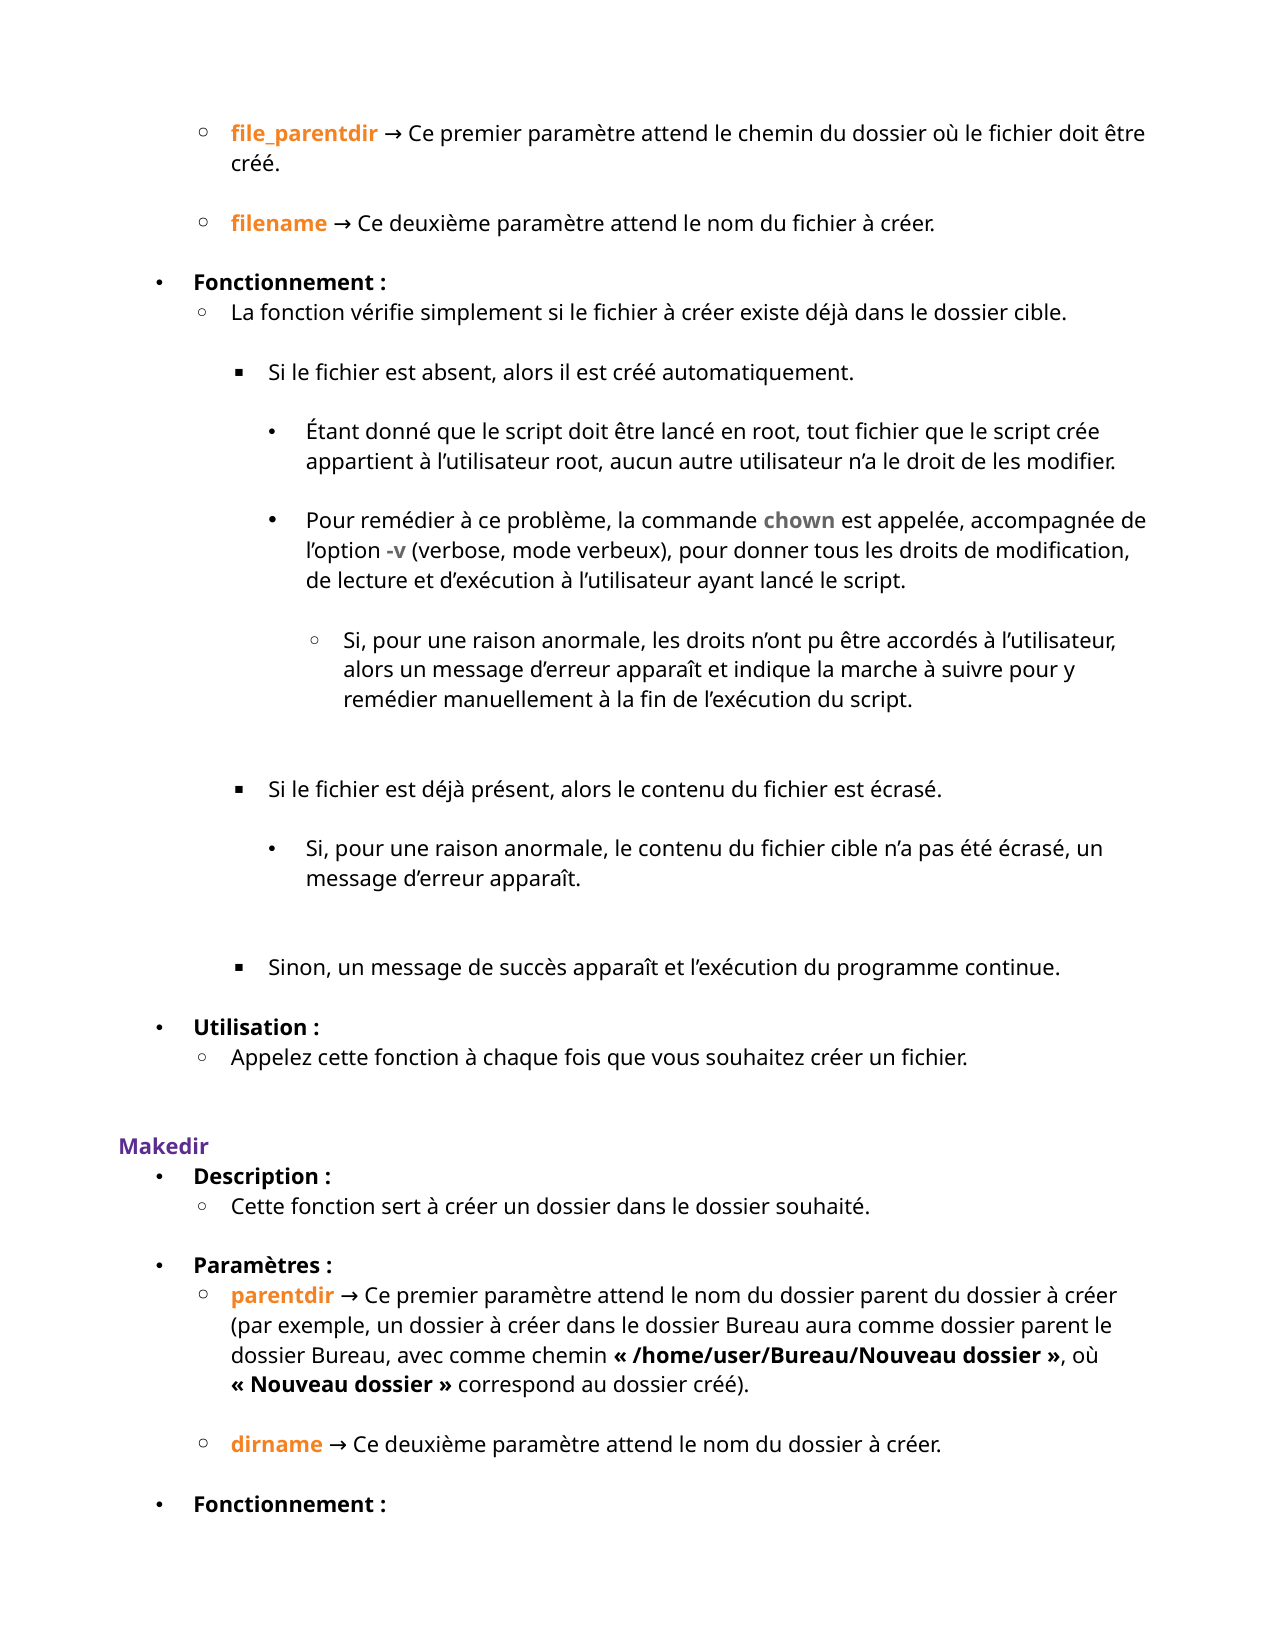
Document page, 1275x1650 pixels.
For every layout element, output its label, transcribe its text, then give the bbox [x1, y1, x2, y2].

list Si le fichier est déjà présent, alors le contenu du fichier est écrasé. [231, 773, 1157, 803]
list Fonctionnement : [156, 1488, 1157, 1518]
list Description : [156, 1161, 1157, 1191]
list Utilisation : [156, 1012, 1157, 1042]
list Cette fonction sert à créer un dossier dans le dossier souhaité. [193, 1191, 1157, 1220]
list Si, pour une raison anormale, les droits n’ont pu être accordés à l’utilisateur, alors un message d’erreur apparaît et indique la marche à suivre pour y remédier manuellement à la fin de l’exécution du script. [306, 624, 1157, 714]
list Si, pour une raison anormale, le contenu du fichier cible n’a pas été écrasé, un message d’erreur apparaît. [268, 833, 1157, 893]
list dirname → Ce deuxième paramètre attend le nom du dossier à créer. [193, 1429, 1157, 1459]
list La fonction vérifie simplement si le fichier à créer existe déjà dans le dossier cible. [193, 297, 1157, 327]
list parentdir → Ce premier paramètre attend le nom du dossier parent du dossier à créer (par exemple, un dossier à créer dans le dossier Bureau aura comme dossier parent le dossier Bureau, avec comme chemin « /home/user/Bureau/Nouveau dossier », où « Nouveau dossier » correspond au dossier créé). [193, 1280, 1157, 1399]
list Fonctionnement : [156, 267, 1157, 297]
list Pour remédier à ce problème, la commande chown est appelée, accompagnée de l’option -v (verbose, mode verbeux), pour donner tous les droits de modification, de lecture et d’exécution à l’utilisateur ayant lancé le script. [268, 505, 1157, 595]
list Étant donné que le script doit être lancé en root, tout fichier que le script crée appartient à l’utilisateur root, aucun autre utilisateur n’a le droit de les modifier. [268, 416, 1157, 476]
list Sinon, un message de succès apparaît et l’exécution du programme continue. [231, 952, 1157, 982]
list file_parentdir → Ce premier paramètre attend le chemin du dossier où le fichier doit être créé. [193, 118, 1157, 178]
list Paramètres : [156, 1250, 1157, 1280]
list filename → Ce deuxième paramètre attend le nom du fichier à créer. [193, 207, 1157, 237]
list Appelez cette fonction à chaque fois que vous souhaitez créer un fichier. [193, 1042, 1157, 1071]
list Si le fichier est absent, alors il est créé automatiquement. [231, 356, 1157, 386]
text Makedir [118, 1131, 1157, 1161]
